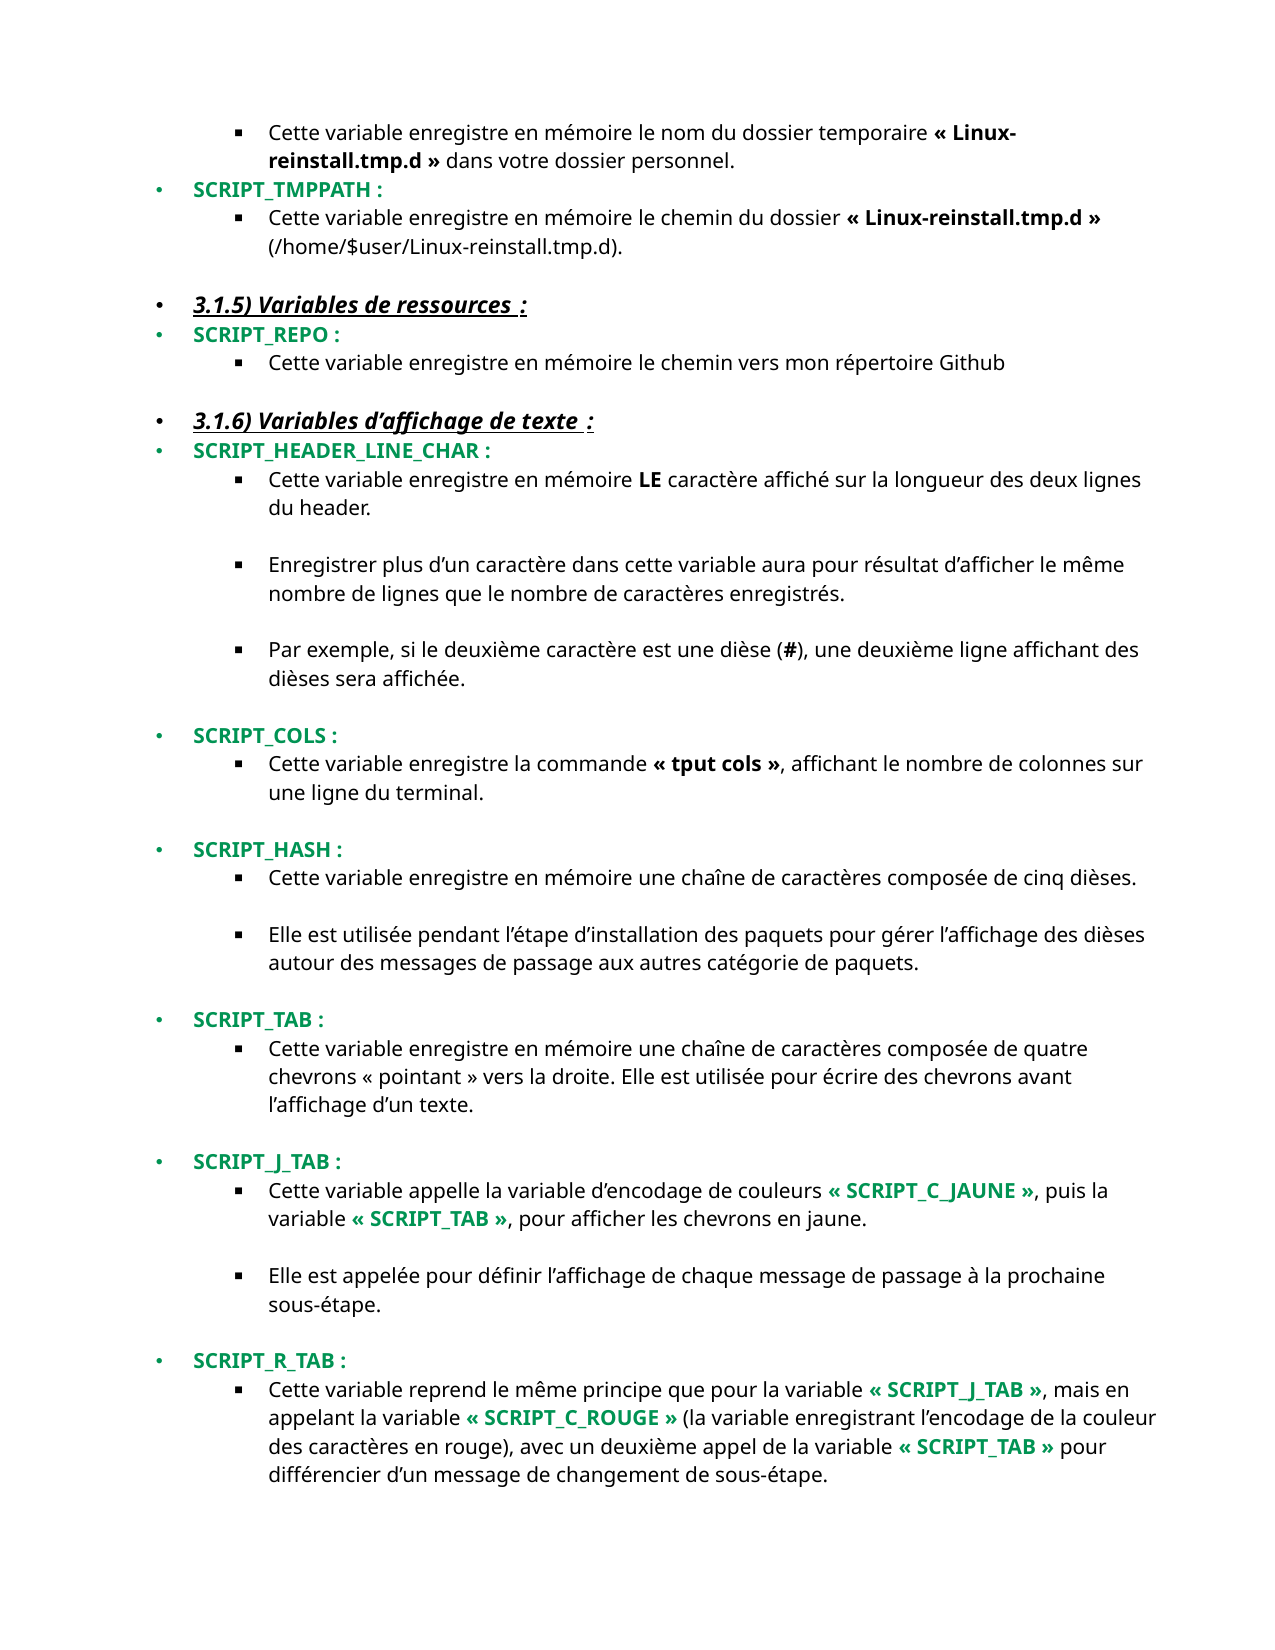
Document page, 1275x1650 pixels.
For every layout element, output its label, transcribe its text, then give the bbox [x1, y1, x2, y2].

list Cette variable enregistre en mémoire le chemin du dossier « Linux-reinstall.tmp.d » (/home/$user/Linux-reinstall.tmp.d). [231, 203, 1157, 260]
list SCRIPT_J_TAB : [156, 1147, 1157, 1176]
list Elle est utilisée pendant l’étape d’installation des paquets pour gérer l’affichage des dièses autour des messages de passage aux autres catégorie de paquets. [231, 920, 1157, 977]
list Cette variable appelle la variable d’encodage de couleurs « SCRIPT_C_JAUNE », puis la variable « SCRIPT_TAB », pour afficher les chevrons en jaune. [231, 1176, 1157, 1233]
list Cette variable enregistre en mémoire LE caractère affiché sur la longueur des deux lignes du header. [231, 465, 1157, 522]
list Cette variable enregistre en mémoire le nom du dossier temporaire « Linux-reinstall.tmp.d » dans votre dossier personnel. [231, 118, 1157, 175]
list Par exemple, si le deuxième caractère est une dièse (#), une deuxième ligne affichant des dièses sera affichée. [231, 636, 1157, 692]
list SCRIPT_HASH : [156, 835, 1157, 863]
list SCRIPT_R_TAB : [156, 1347, 1157, 1375]
list Enregistrer plus d’un caractère dans cette variable aura pour résultat d’afficher le même nombre de lignes que le nombre de caractères enregistrés. [231, 550, 1157, 607]
list Cette variable enregistre la commande « tput cols », affichant le nombre de colonnes sur une ligne du terminal. [231, 749, 1157, 806]
list Cette variable enregistre en mémoire une chaîne de caractères composée de quatre chevrons « pointant » vers la droite. Elle est utilisée pour écrire des chevrons avant l’affichage d’un texte. [231, 1034, 1157, 1119]
list SCRIPT_COLS : [156, 721, 1157, 749]
list SCRIPT_REPO : [156, 320, 1157, 348]
list Cette variable enregistre en mémoire le chemin vers mon répertoire Github [231, 348, 1157, 377]
list 3.1.6) Variables d’affichage de texte : [156, 405, 1157, 437]
list Cette variable reprend le même principe que pour la variable « SCRIPT_J_TAB », mais en appelant la variable « SCRIPT_C_ROUGE » (la variable enregistrant l’encodage de la couleur des caractères en rouge), avec un deuxième appel de la variable « SCRIPT_TAB » pour différencier d’un message de changement de sous-étape. [231, 1375, 1157, 1489]
list 3.1.5) Variables de ressources : [156, 289, 1157, 320]
list SCRIPT_HEADER_LINE_CHAR : [156, 437, 1157, 465]
list SCRIPT_TAB : [156, 1005, 1157, 1034]
list Elle est appelée pour définir l’affichage de chaque message de passage à la prochaine sous-étape. [231, 1261, 1157, 1318]
list SCRIPT_TMPPATH : [156, 175, 1157, 203]
list Cette variable enregistre en mémoire une chaîne de caractères composée de cinq dièses. [231, 863, 1157, 892]
